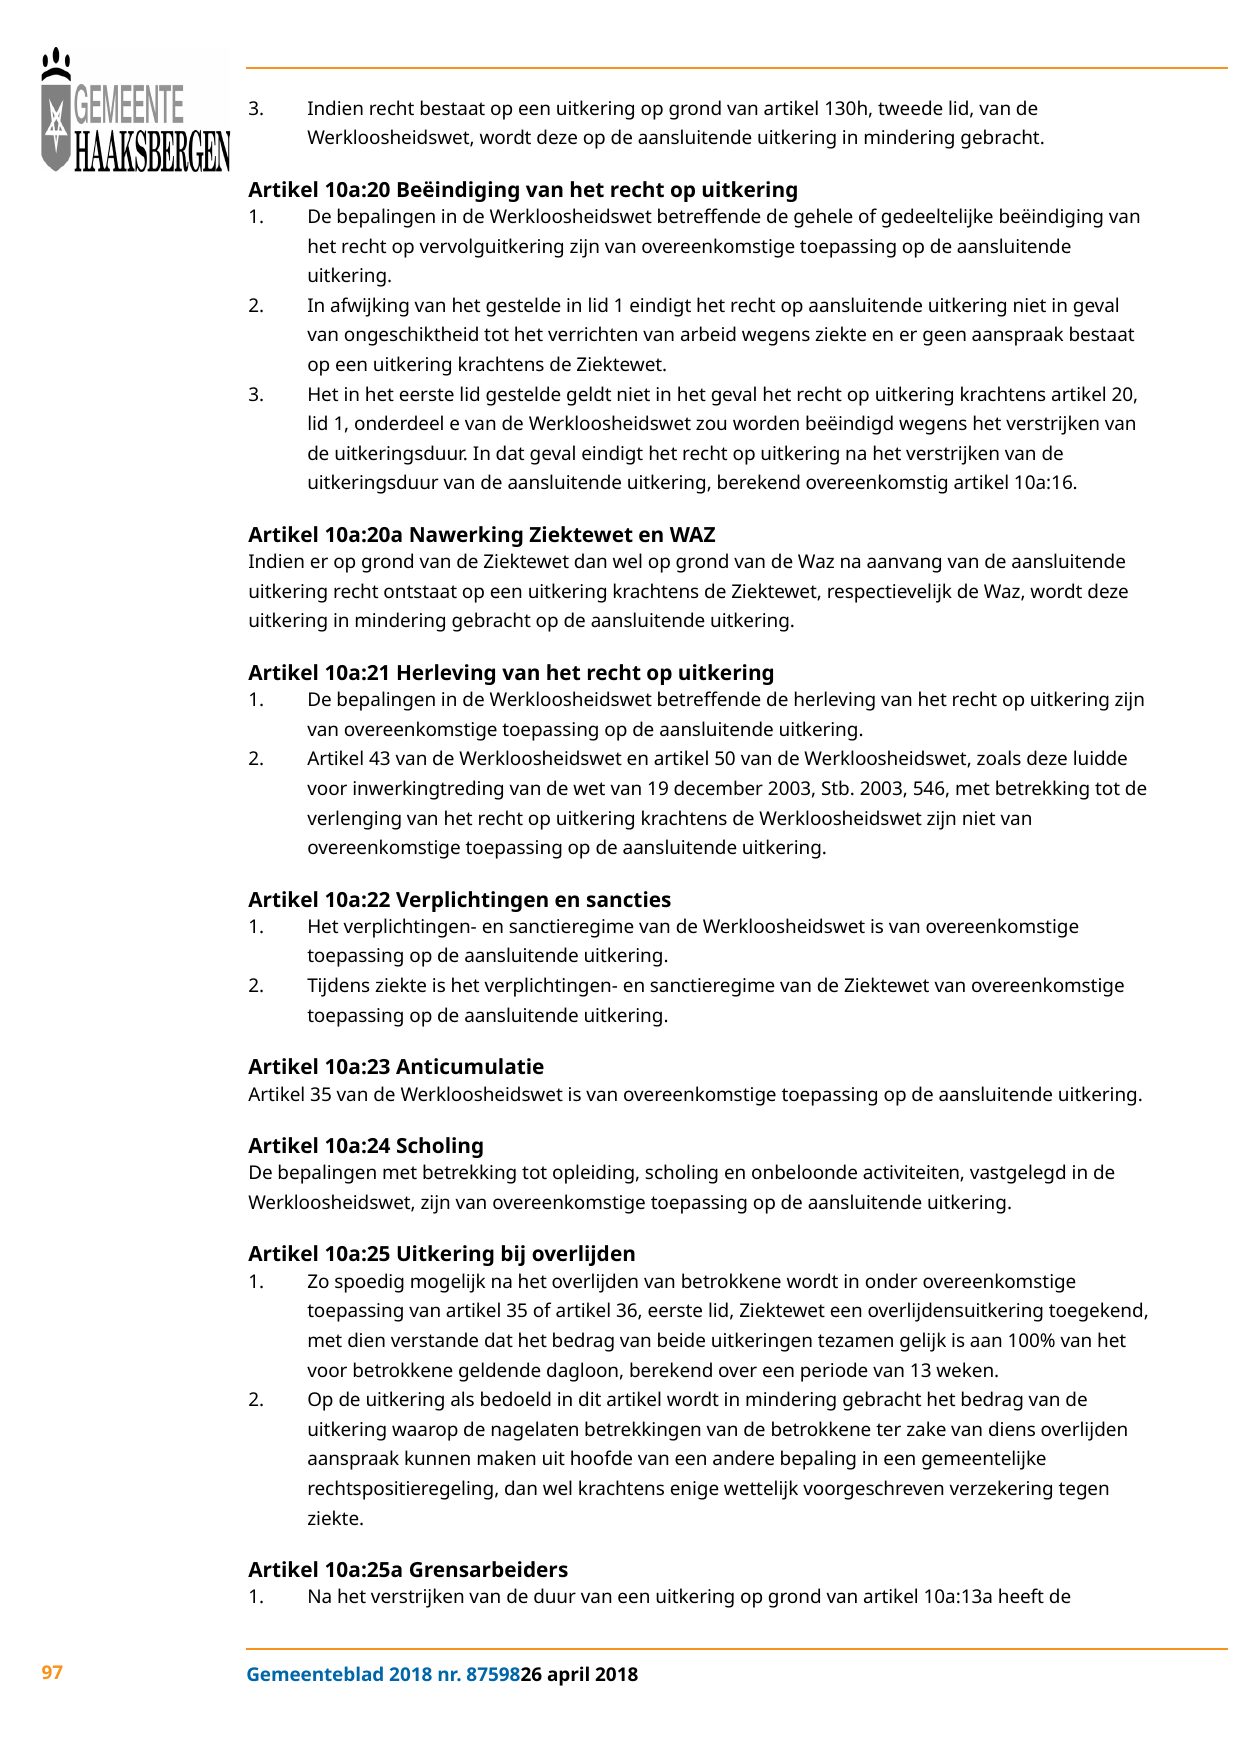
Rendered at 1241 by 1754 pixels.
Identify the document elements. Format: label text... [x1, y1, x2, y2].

text Artikel 10a:25a Grensarbeiders [248, 1555, 1152, 1583]
list Het verplichtingen- en sanctieregime van de Werkloosheidswet is van overeenkomstige toepassing op de aansluitende uitkering. [248, 913, 1152, 968]
text Artikel 10a:24 Scholing [248, 1131, 1152, 1159]
text Artikel 10a:22 Verplichtingen en sancties [248, 885, 1152, 913]
list De bepalingen in de Werkloosheidswet betreffende de gehele of gedeeltelijke beëindiging van het recht op vervolguitkering zijn van overeenkomstige toepassing op de aansluitende uitkering. [248, 203, 1152, 288]
picture [41, 47, 231, 172]
text De bepalingen met betrekking tot opleiding, scholing en onbeloonde activiteiten, vastgelegd in de Werkloosheidswet, zijn van overeenkomstige toepassing op de aansluitende uitkering. [248, 1159, 1152, 1215]
text Artikel 35 van de Werkloosheidswet is van overeenkomstige toepassing op de aansluitende uitkering. [248, 1081, 1152, 1106]
text Artikel 10a:25 Uitkering bij overlijden [248, 1239, 1152, 1268]
list Artikel 43 van de Werkloosheidswet en artikel 50 van de Werkloosheidswet, zoals deze luidde voor inwerkingtreding van de wet van 19 december 2003, Stb. 2003, 546, met betrekking tot de verlenging van het recht op uitkering krachtens de Werkloosheidswet zijn niet van overeenkomstige toepassing op de aansluitende uitkering. [248, 746, 1152, 860]
list Zo spoedig mogelijk na het overlijden van betrokkene wordt in onder overeenkomstige toepassing van artikel 35 of artikel 36, eerste lid, Ziektewet een overlijdensuitkering toegekend, met dien verstande dat het bedrag van beide uitkeringen tezamen gelijk is aan 100% van het voor betrokkene geldende dagloon, berekend over een periode van 13 weken. [248, 1268, 1152, 1382]
list Na het verstrijken van de duur van een uitkering op grond van artikel 10a:13a heeft de [248, 1583, 1152, 1609]
list De bepalingen in de Werkloosheidswet betreffende de herleving van het recht op uitkering zijn van overeenkomstige toepassing op de aansluitende uitkering. [248, 686, 1152, 742]
text Artikel 10a:23 Anticumulatie [248, 1052, 1152, 1081]
text Artikel 10a:21 Herleving van het recht op uitkering [248, 658, 1152, 686]
list Het in het eerste lid gestelde geldt niet in het geval het recht op uitkering krachtens artikel 20, lid 1, onderdeel e van de Werkloosheidswet zou worden beëindigd wegens het verstrijken van de uitkeringsduur. In dat geval eindigt het recht op uitkering na het verstrijken van de uitkeringsduur van de aansluitende uitkering, berekend overeenkomstig artikel 10a:16. [248, 381, 1152, 495]
list Op de uitkering als bedoeld in dit artikel wordt in mindering gebracht het bedrag van de uitkering waarop de nagelaten betrekkingen van de betrokkene ter zake van diens overlijden aanspraak kunnen maken uit hoofde van een andere bepaling in een gemeentelijke rechtspositieregeling, dan wel krachtens enige wettelijk voorgeschreven verzekering tegen ziekte. [248, 1386, 1152, 1530]
text Indien er op grond van de Ziektewet dan wel op grond van de Waz na aanvang van de aansluitende uitkering recht ontstaat op een uitkering krachtens de Ziektewet, respectievelijk de Waz, wordt deze uitkering in mindering gebracht op de aansluitende uitkering. [248, 548, 1152, 633]
text Artikel 10a:20a Nawerking Ziektewet en WAZ [248, 520, 1152, 548]
list Indien recht bestaat op een uitkering op grond van artikel 130h, tweede lid, van de Werkloosheidswet, wordt deze op de aansluitende uitkering in mindering gebracht. [248, 95, 1152, 150]
list In afwijking van het gestelde in lid 1 eindigt het recht op aansluitende uitkering niet in geval van ongeschiktheid tot het verrichten van arbeid wegens ziekte en er geen aanspraak bestaat op een uitkering krachtens de Ziektewet. [248, 292, 1152, 377]
list Tijdens ziekte is het verplichtingen- en sanctieregime van de Ziektewet van overeenkomstige toepassing op de aansluitende uitkering. [248, 972, 1152, 1028]
text Artikel 10a:20 Beëindiging van het recht op uitkering [248, 175, 1152, 203]
